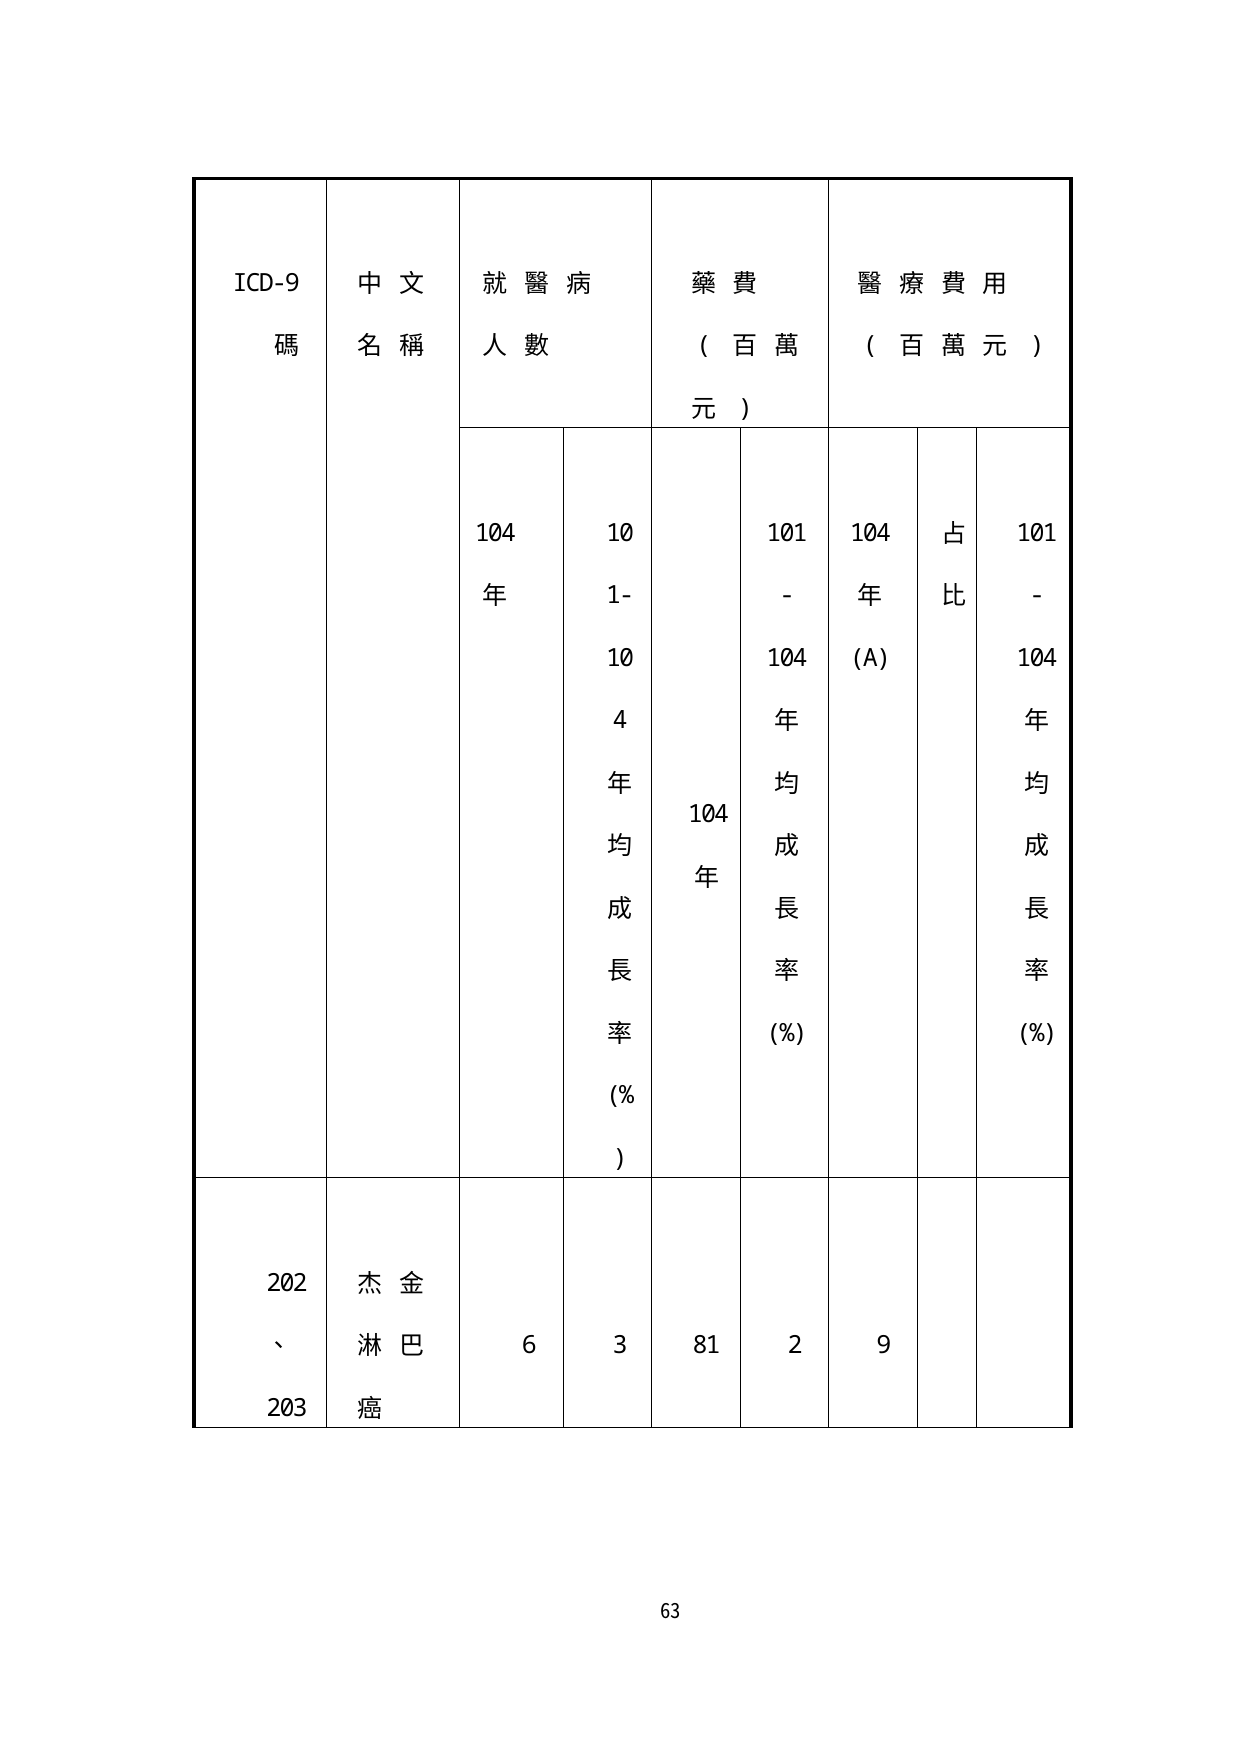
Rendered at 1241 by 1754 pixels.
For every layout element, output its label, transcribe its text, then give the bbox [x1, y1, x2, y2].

table_header 醫療費用(百萬元) [829, 180, 1069, 427]
table_cell 9 [829, 1178, 917, 1427]
table_cell 6 [460, 1178, 563, 1427]
table_cell 杰金淋巴癌 [327, 1178, 459, 1427]
table_cell 81 [652, 1178, 740, 1427]
table_cell 104年 (A) [829, 428, 917, 1177]
table_cell 101-104年均成長率 (%) [977, 428, 1069, 1177]
table_cell [977, 1178, 1069, 1427]
table_cell 104年 [460, 428, 563, 1177]
table_cell 104年 [652, 428, 740, 1177]
table_header 就醫病人數 [460, 180, 651, 427]
table_cell 占比 [918, 428, 976, 1177]
table_cell [918, 1178, 976, 1427]
table_header ICD-9碼 [196, 180, 326, 1177]
table_cell 101-104年均成長率 (%) [741, 428, 828, 1177]
table_cell 101-104年均成長率(%) [564, 428, 651, 1177]
table_header 中文名稱 [327, 180, 459, 1177]
table_header 藥費(百萬元) [652, 180, 828, 427]
table_cell 3 [564, 1178, 651, 1427]
table_cell 202、203 [196, 1178, 326, 1427]
table_cell 2 [741, 1178, 828, 1427]
